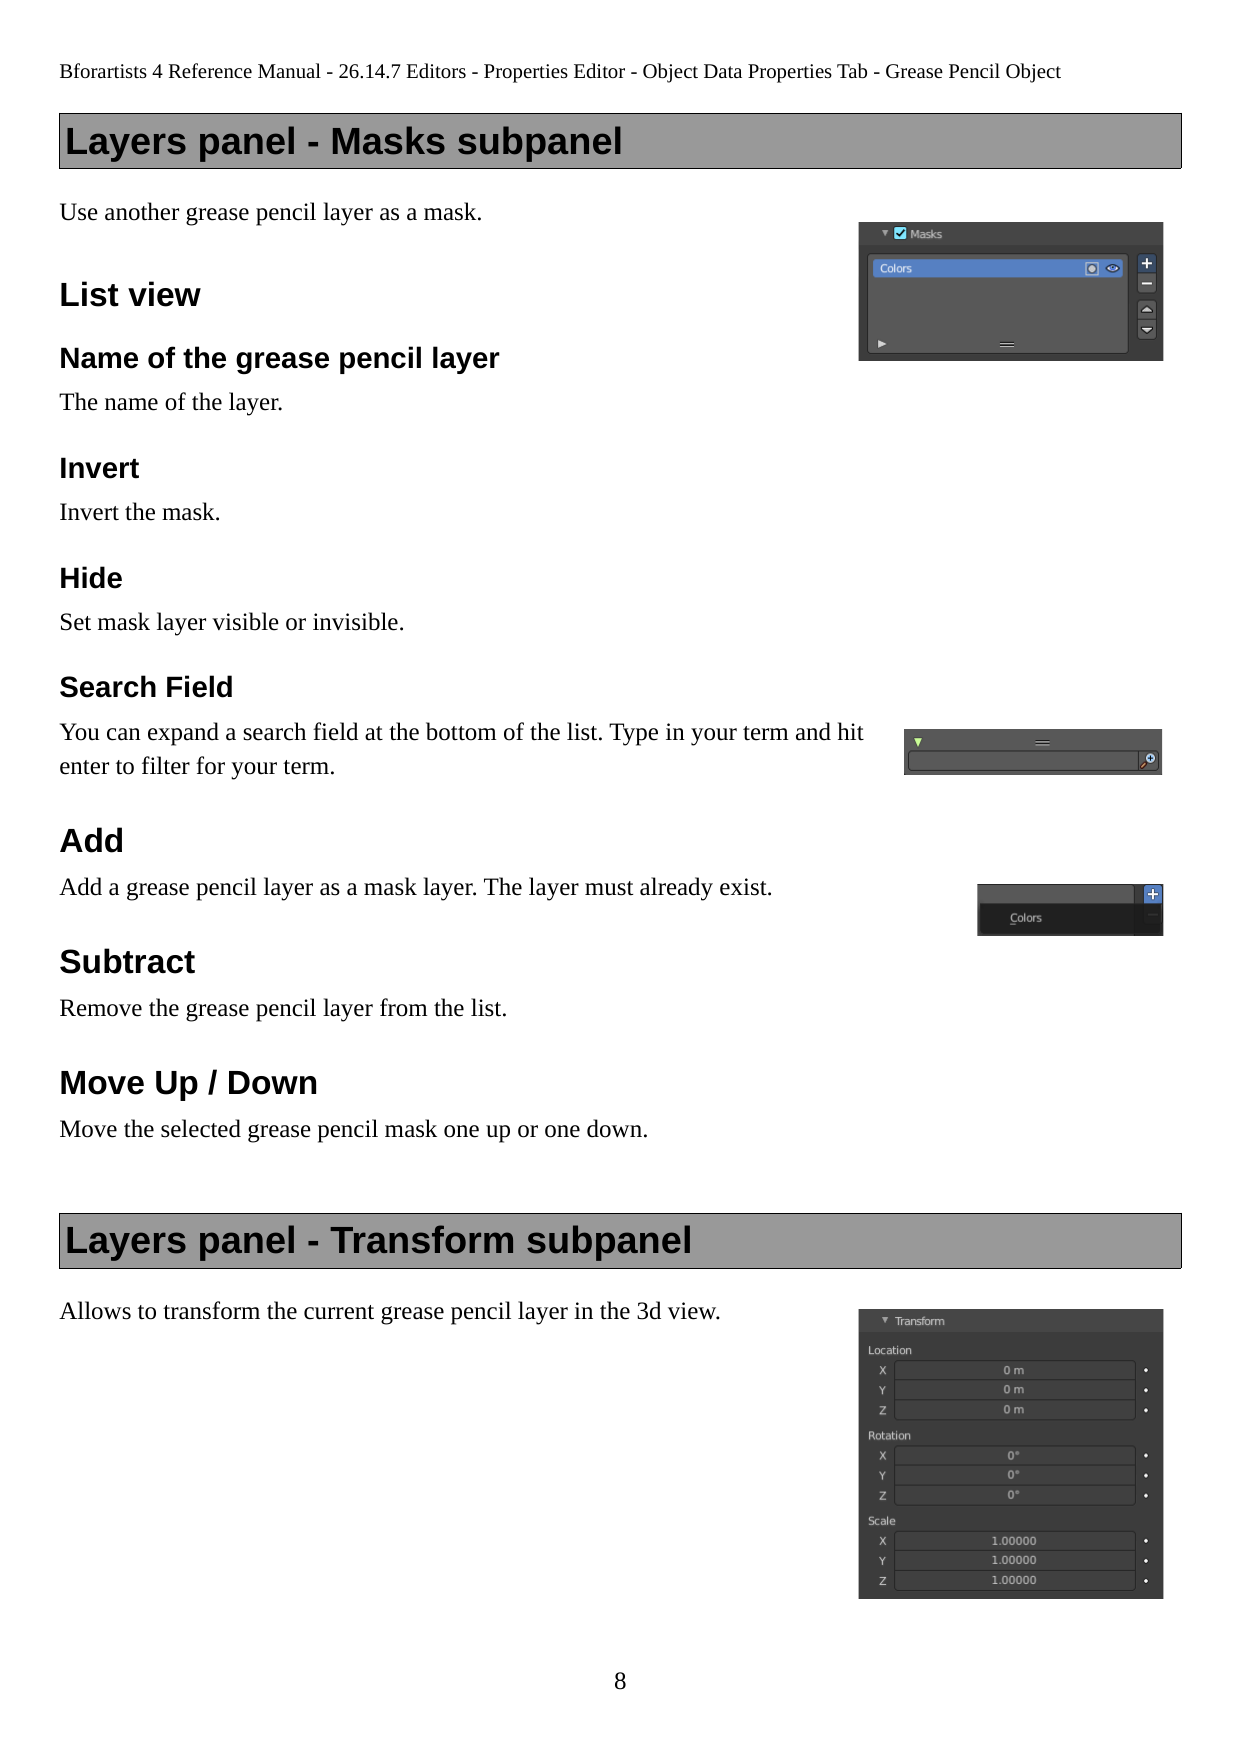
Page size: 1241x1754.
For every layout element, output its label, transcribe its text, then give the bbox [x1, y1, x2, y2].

subtitle Search Field [59, 670, 1181, 704]
subtitle [1164, 275, 1181, 314]
subtitle Hide [59, 561, 1181, 594]
text Allows to transform the current grease pencil layer in the 3d view. [59, 1296, 1181, 1325]
text The name of the layer. [59, 387, 1181, 416]
text Invert the mask. [59, 497, 1181, 526]
text You can expand a search field at the bottom of the list. Type in your term and hit enter to filter for your term. [59, 717, 1181, 780]
subtitle Invert [59, 451, 1181, 484]
table_header Layers panel - Masks subpanel [60, 114, 1181, 168]
picture [977, 884, 1164, 936]
text Remove the grease pencil layer from the list. [59, 993, 1181, 1022]
picture [858, 1309, 1164, 1599]
subtitle Add [59, 821, 1181, 860]
table_header Layers panel - Transform subpanel [60, 1214, 1181, 1268]
text Move the selected grease pencil mask one up or one down. [59, 1114, 1181, 1143]
picture [858, 222, 1164, 361]
picture [904, 729, 1163, 775]
subtitle Subtract [59, 942, 1181, 981]
subtitle List view [59, 275, 858, 314]
text Add a grease pencil layer as a mask layer. The layer must already exist. [59, 872, 1181, 901]
subtitle Name of the grease pencil layer [59, 341, 1181, 374]
text Use another grease pencil layer as a mask. [59, 197, 1181, 225]
text Set mask layer visible or invisible. [59, 607, 1181, 636]
subtitle Move Up / Down [59, 1063, 1181, 1102]
